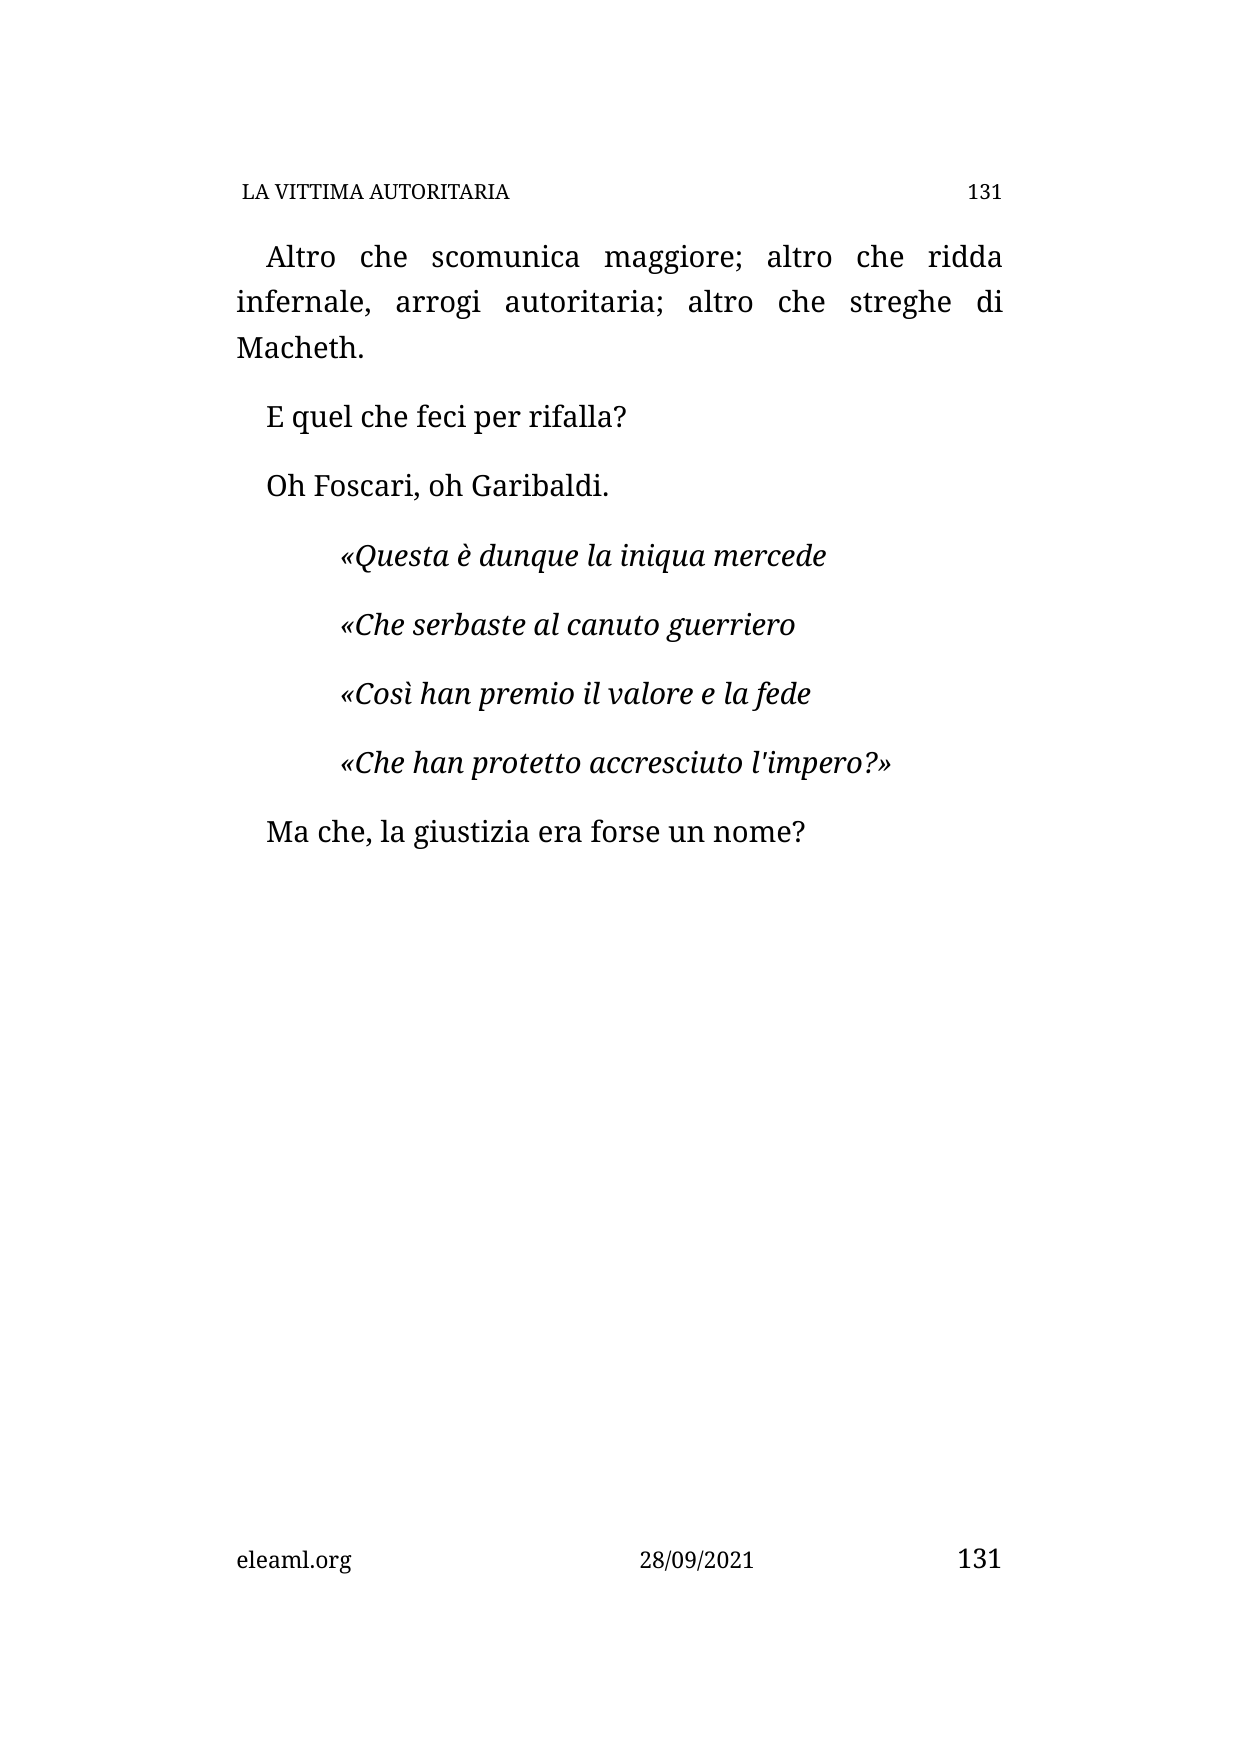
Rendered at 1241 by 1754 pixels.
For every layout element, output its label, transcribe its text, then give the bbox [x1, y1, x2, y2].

text «Questa è dunque la iniqua mercede [310, 535, 1004, 574]
text Altro che scomunica maggiore; altro che ridda infernale, arrogi autoritaria; altro che streghe di Macheth. [236, 236, 1004, 367]
text Oh Foscari, oh Garibaldi. [236, 466, 1004, 505]
text «Così han premio il valore e la fede [310, 673, 1004, 713]
text «Che han protetto accresciuto l'impero?» [310, 742, 1004, 782]
text E quel che feci per rifalla? [236, 397, 1004, 436]
text Ma che, la giustizia era forse un nome? [236, 812, 1004, 851]
text «Che serbaste al canuto guerriero [310, 604, 1004, 644]
